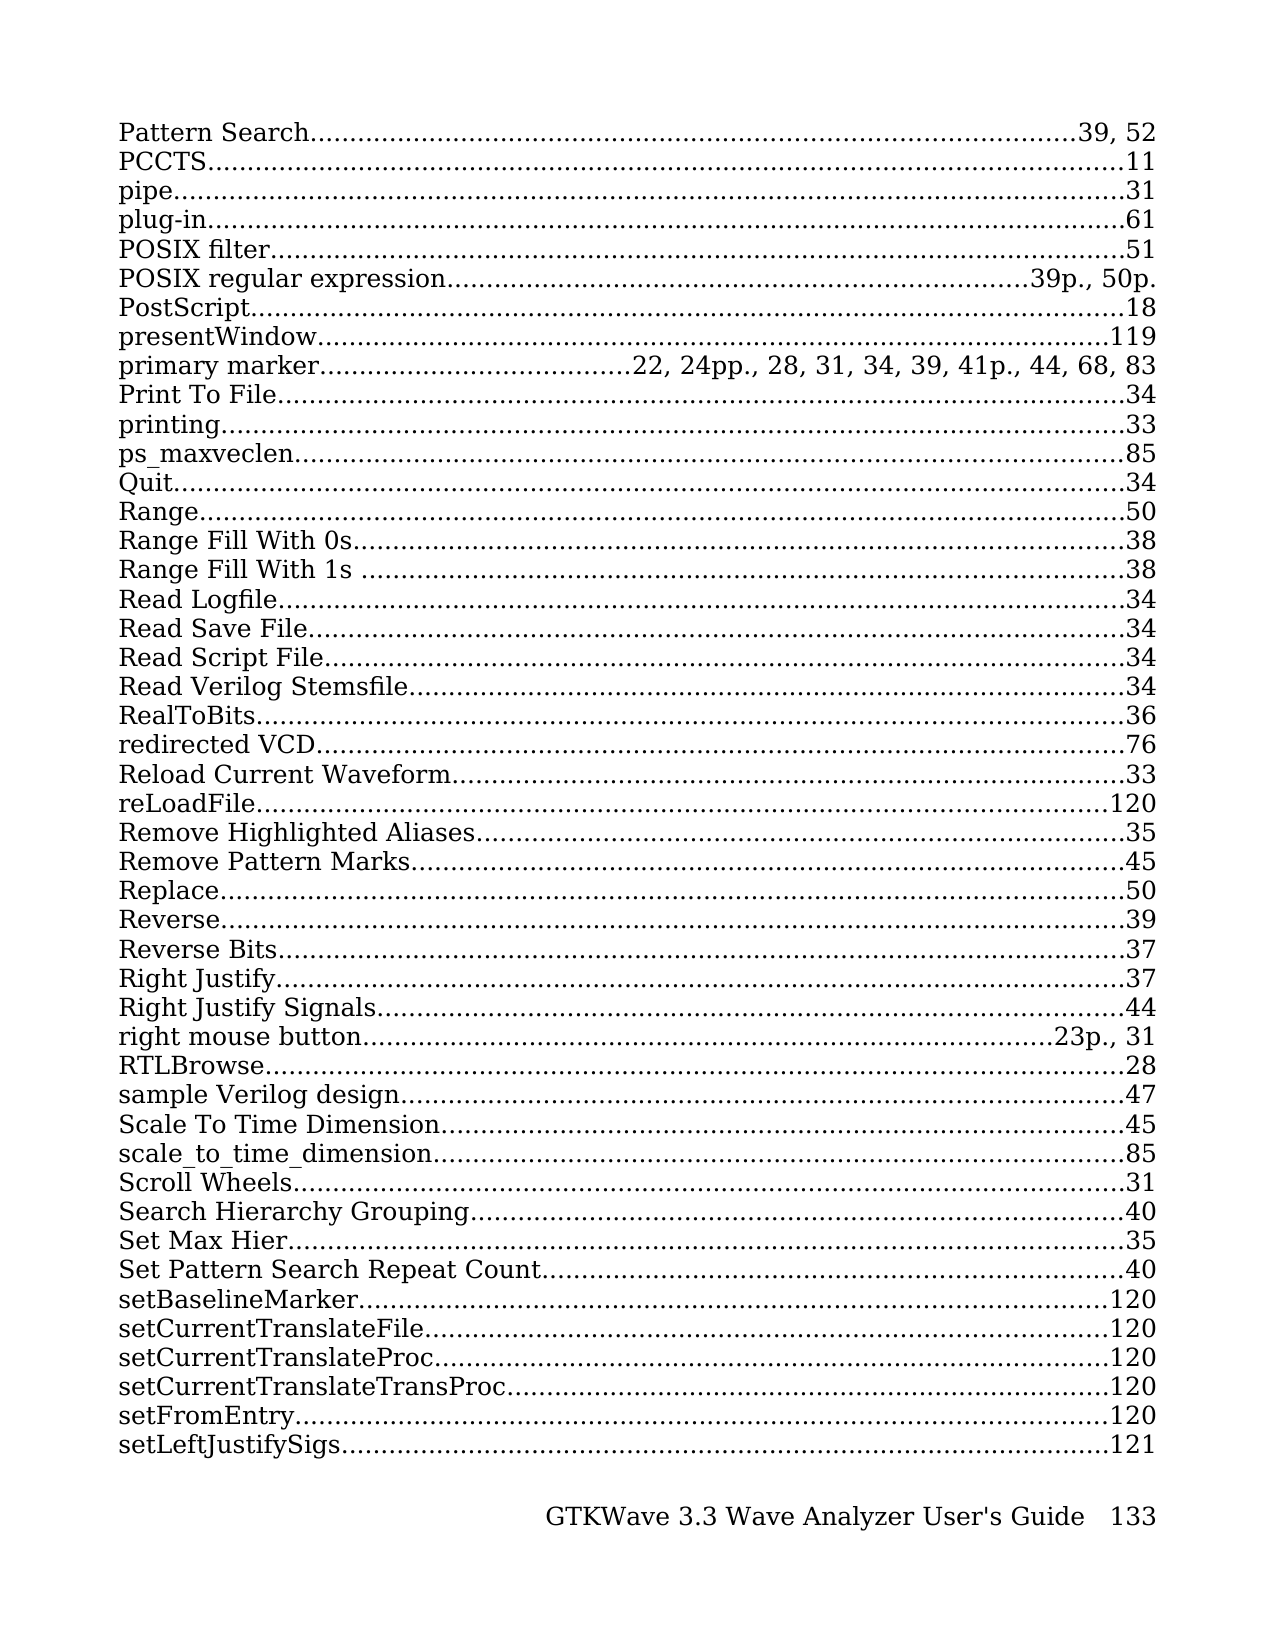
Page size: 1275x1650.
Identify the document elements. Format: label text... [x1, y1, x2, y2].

text Quit 34 [118, 468, 1157, 497]
text Range 50 [118, 497, 1157, 526]
text PCCTS 11 [118, 147, 1157, 176]
text plug-in 61 [118, 206, 1157, 235]
text Range Fill With 0s 38 [118, 526, 1157, 556]
text ps_maxveclen 85 [118, 439, 1157, 468]
text setCurrentTranslateTransProc 120 [118, 1372, 1157, 1401]
text setCurrentTranslateProc 120 [118, 1343, 1157, 1372]
text setCurrentTranslateFile 120 [118, 1314, 1157, 1343]
text setBaselineMarker 120 [118, 1285, 1157, 1314]
text setLeftJustifySigs 121 [118, 1431, 1157, 1460]
text RealToBits 36 [118, 701, 1157, 731]
text Scroll Wheels 31 [118, 1168, 1157, 1197]
text Reload Current Waveform 33 [118, 760, 1157, 789]
text POSIX filter 51 [118, 235, 1157, 264]
text Pattern Search 39, 52 [118, 118, 1157, 147]
text presentWindow 119 [118, 322, 1157, 351]
text POSIX regular expression 39p., 50p. [118, 264, 1157, 293]
text PostScript 18 [118, 293, 1157, 322]
text Reverse 39 [118, 906, 1157, 935]
text Read Logfile 34 [118, 585, 1157, 614]
text Reverse Bits 37 [118, 935, 1157, 964]
text scale_to_time_dimension 85 [118, 1139, 1157, 1168]
text Print To File 34 [118, 381, 1157, 410]
text Read Save File 34 [118, 614, 1157, 643]
text Set Max Hier 35 [118, 1226, 1157, 1256]
text Range Fill With 1s 38 [118, 556, 1157, 585]
text Set Pattern Search Repeat Count 40 [118, 1256, 1157, 1285]
text redirected VCD 76 [118, 731, 1157, 760]
text Search Hierarchy Grouping 40 [118, 1197, 1157, 1226]
text Read Verilog Stemsfile 34 [118, 672, 1157, 701]
text Scale To Time Dimension 45 [118, 1110, 1157, 1139]
text primary marker 22, 24pp., 28, 31, 34, 39, 41p., 44, 68, 83 [118, 351, 1157, 381]
text Read Script File 34 [118, 643, 1157, 672]
text setFromEntry 120 [118, 1401, 1157, 1431]
text Remove Highlighted Aliases 35 [118, 818, 1157, 847]
text sample Verilog design 47 [118, 1081, 1157, 1110]
text RTLBrowse 28 [118, 1051, 1157, 1081]
text right mouse button 23p., 31 [118, 1022, 1157, 1051]
text pipe 31 [118, 176, 1157, 206]
text Remove Pattern Marks 45 [118, 847, 1157, 876]
text printing 33 [118, 410, 1157, 439]
text Right Justify 37 [118, 964, 1157, 993]
text reLoadFile 120 [118, 789, 1157, 818]
text Replace 50 [118, 876, 1157, 906]
text Right Justify Signals 44 [118, 993, 1157, 1022]
